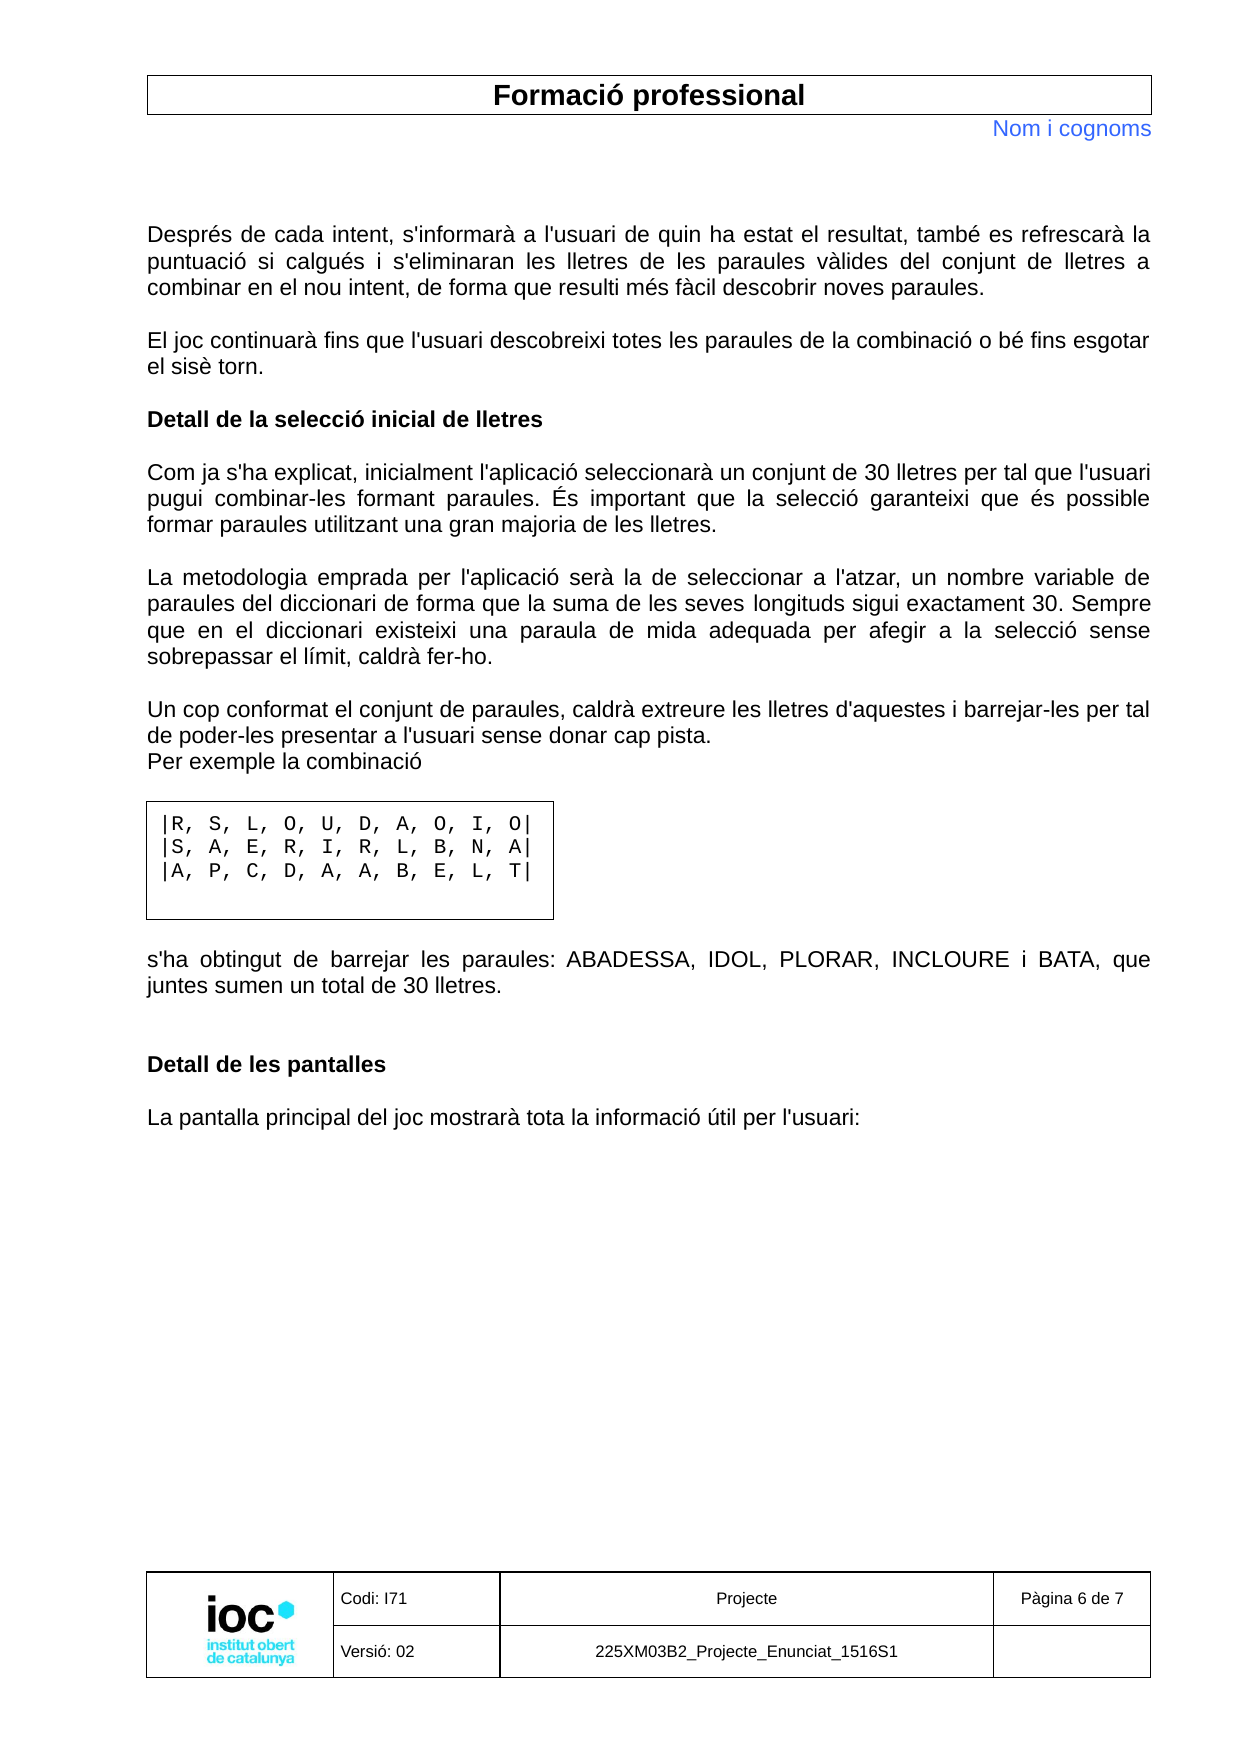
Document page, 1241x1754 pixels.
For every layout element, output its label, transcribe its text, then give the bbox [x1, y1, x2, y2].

text Un cop conformat el conjunt de paraules, caldrà extreure les lletres d'aquestes i barrejar-les per tal de poder-les presentar a l'usuari sense donar cap pista. [147, 696, 1151, 748]
text Per exemple la combinació [147, 748, 1151, 775]
picture [194, 1581, 308, 1677]
text La pantalla principal del joc mostrarà tota la informació útil per l'usuari: [147, 1104, 1151, 1130]
text Detall de les pantalles [147, 1051, 1151, 1077]
text La metodologia emprada per l'aplicació serà la de seleccionar a l'atzar, un nombre variable de paraules del diccionari de forma que la suma de les seves longituds sigui exactament 30. Sempre que en el diccionari existeixi una paraula de mida adequada per afegir a la selecció sense sobrepassar el límit, caldrà fer-ho. [147, 564, 1151, 669]
text Després de cada intent, s'informarà a l'usuari de quin ha estat el resultat, també es refrescarà la puntuació si calgués i s'eliminaran les lletres de les paraules vàlides del conjunt de lletres a combinar en el nou intent, de forma que resulti més fàcil descobrir noves paraules. [147, 221, 1151, 300]
text Com ja s'ha explicat, inicialment l'aplicació seleccionarà un conjunt de 30 lletres per tal que l'usuari pugui combinar-les formant paraules. És important que la selecció garanteixi que és possible formar paraules utilitzant una gran majoria de les lletres. [147, 458, 1151, 537]
text s'ha obtingut de barrejar les paraules: ABADESSA, IDOL, PLORAR, INCLOURE i BATA, que juntes sumen un total de 30 lletres. [147, 946, 1151, 998]
text El joc continuarà fins que l'usuari descobreixi totes les paraules de la combinació o bé fins esgotar el sisè torn. [147, 327, 1151, 379]
text Detall de la selecció inicial de lletres [147, 406, 1151, 432]
